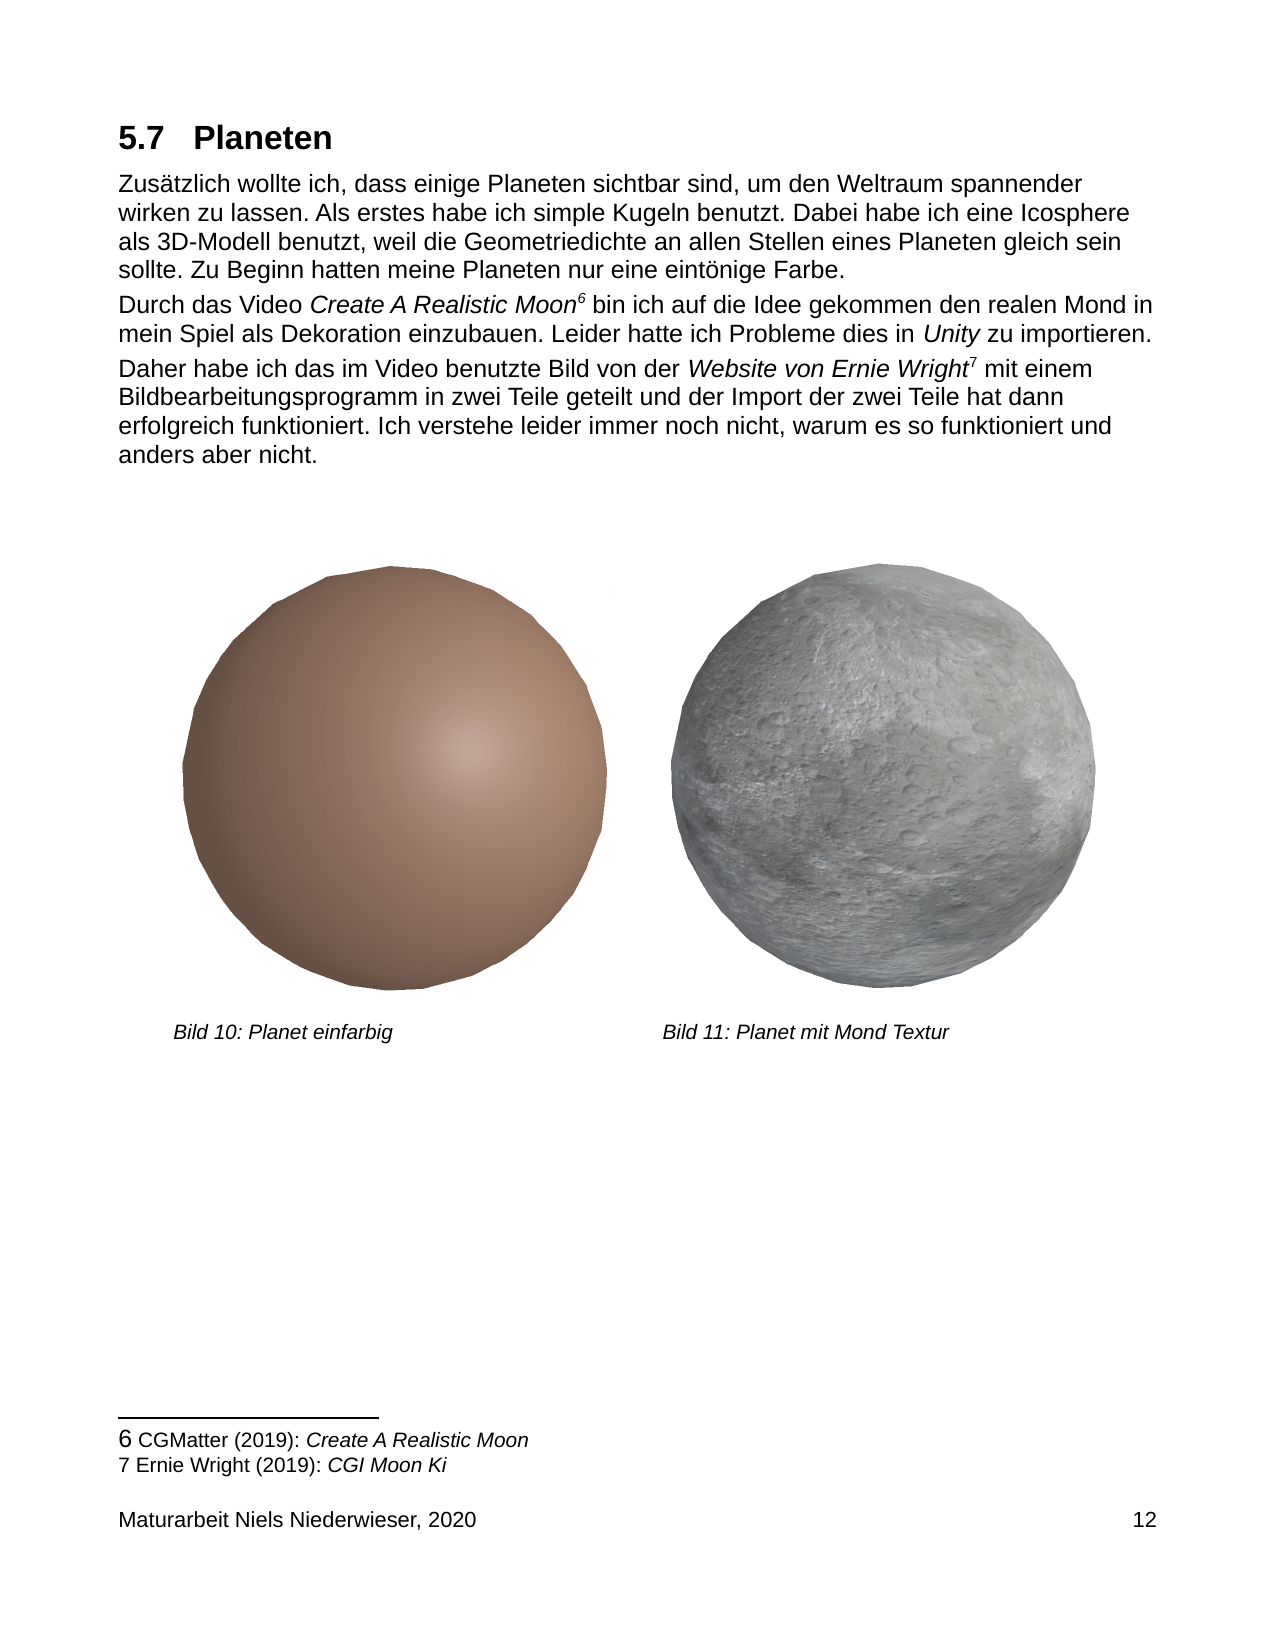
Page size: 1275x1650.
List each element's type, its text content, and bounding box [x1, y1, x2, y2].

text Ernie Wright (2019): CGI Moon Ki [118, 1453, 1157, 1477]
text Bild 11: Planet mit Mond Textur [662, 1020, 1102, 1044]
text CGMatter (2019): Create A Realistic Moon [118, 1424, 1157, 1453]
text Zusätzlich wollte ich, dass einige Planeten sichtbar sind, um den Weltraum spannender wirken zu lassen. Als erstes habe ich simple Kugeln benutzt. Dabei habe ich eine Icosphere als 3D-Modell benutzt, weil die Geometriedichte an allen Stellen eines Planeten gleich sein sollte. Zu Beginn hatten meine Planeten nur eine eintönige Farbe. [118, 169, 1157, 284]
text Daher habe ich das im Video benutzte Bild von der Website von Ernie Wright mit einem Bildbearbeitungsprogramm in zwei Teile geteilt und der Import der zwei Teile hat dann erfolgreich funktioniert. Ich verstehe leider immer noch nicht, warum es so funktioniert und anders aber nicht. [118, 354, 1157, 469]
picture [662, 555, 1102, 991]
text Durch das Video Create A Realistic Moon bin ich auf die Idee gekommen den realen Mond in mein Spiel als Dekoration einzubauen. Leider hatte ich Probleme dies in Unity zu importieren. [118, 290, 1157, 348]
text Bild 10: Planet einfarbig [173, 1020, 613, 1044]
picture [173, 557, 614, 991]
subtitle Planeten [118, 118, 1157, 157]
